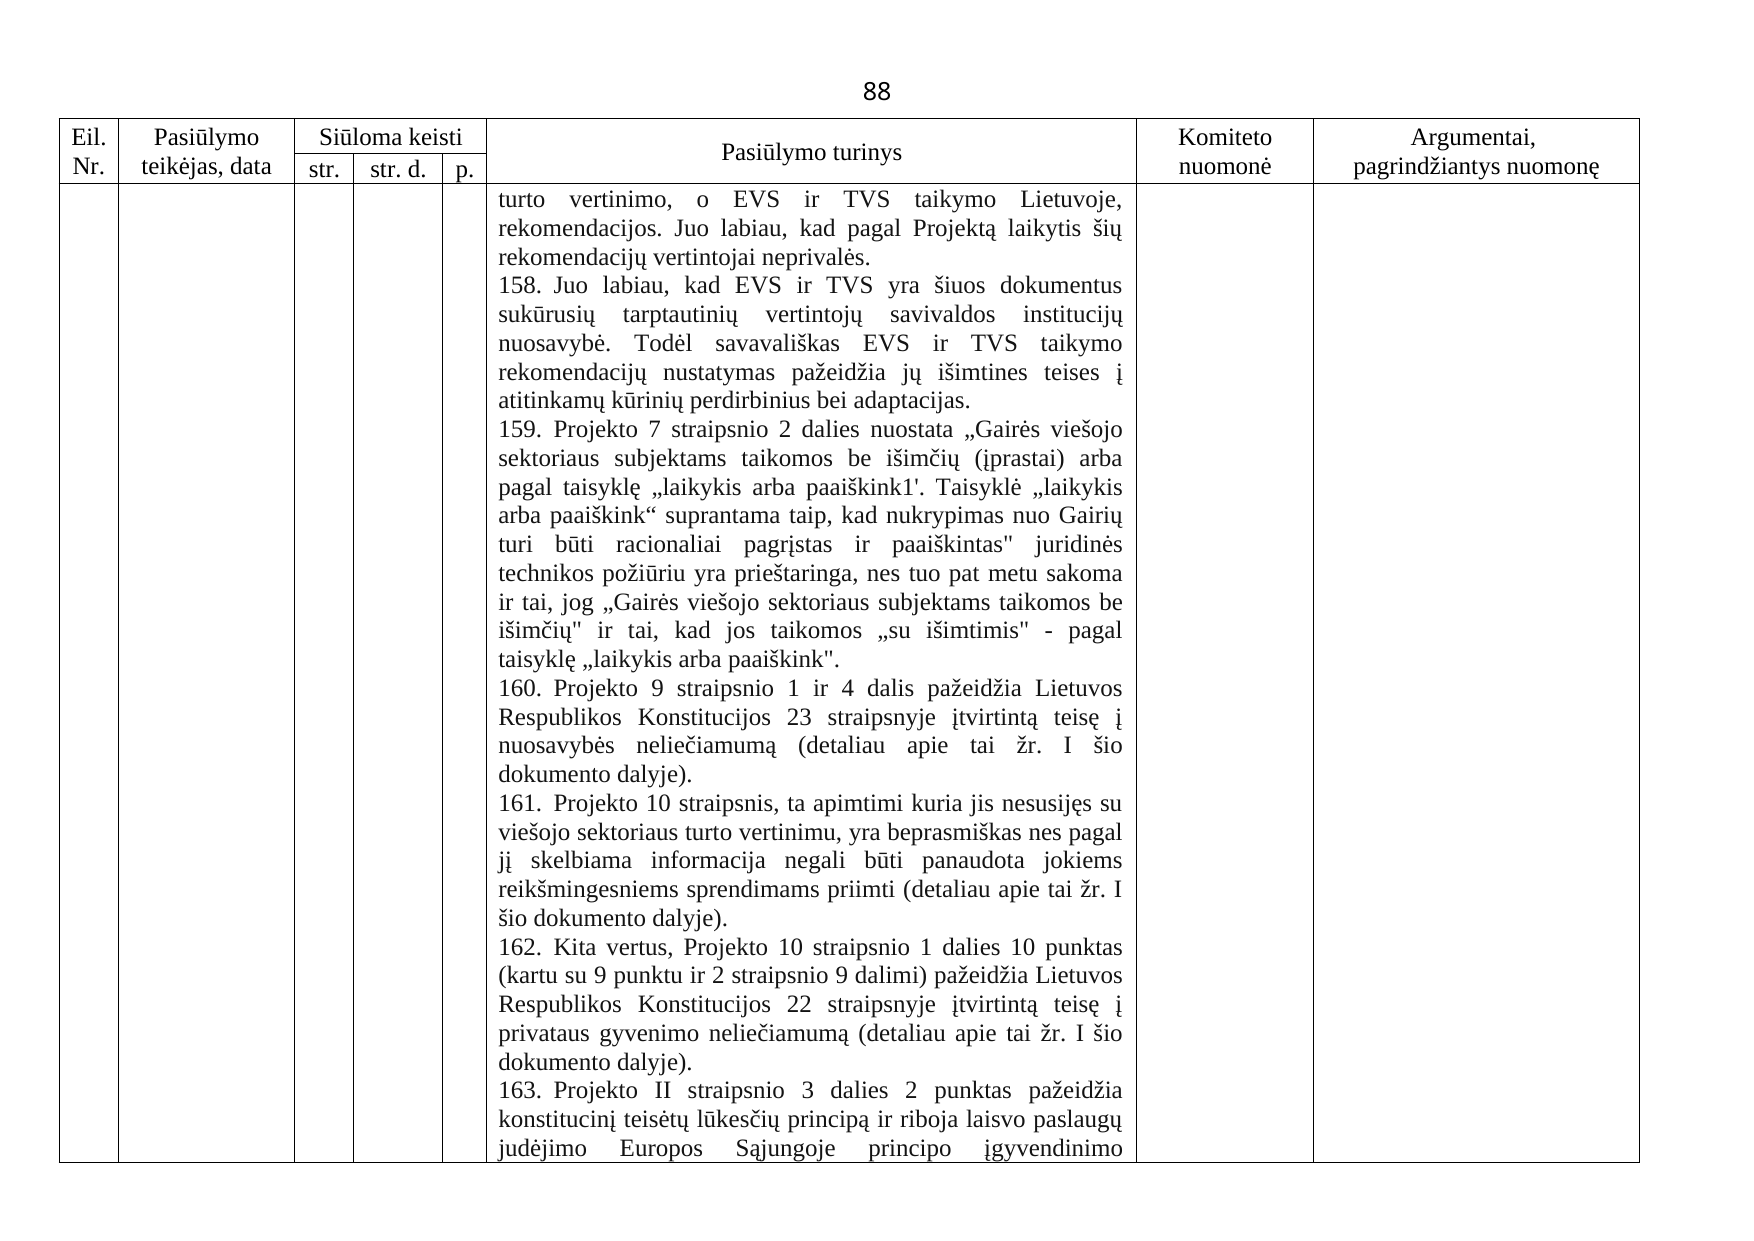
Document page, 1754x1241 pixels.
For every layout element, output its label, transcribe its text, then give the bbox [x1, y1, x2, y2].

table_header Pasiūlymo turinys [487, 119, 1136, 183]
table_cell [354, 184, 442, 1162]
table_header Eil. Nr. [60, 119, 118, 183]
table_cell p. [443, 154, 486, 183]
table_header Pasiūlymo teikėjas, data [119, 119, 294, 183]
table_cell str. [295, 154, 353, 183]
table_cell turto vertinimo, o EVS ir TVS taikymo Lietuvoje, rekomendacijos. Juo labiau, kad pagal Projektą laikytis šių rekomendacijų vertintojai neprivalės. 158. Juo labiau, kad EVS ir TVS yra šiuos dokumentus sukūrusių tarptautinių vertintojų savivaldos institucijų nuosavybė. Todėl savavališkas EVS ir TVS taikymo rekomendacijų nustatymas pažeidžia jų išimtines teises į atitinkamų kūrinių perdirbinius bei adaptacijas. 159. Projekto 7 straipsnio 2 dalies nuostata „Gairės viešojo sektoriaus subjektams taikomos be išimčių (įprastai) arba pagal taisyklę „laikykis arba paaiškink1'. Taisyklė „laikykis arba paaiškink“ suprantama taip, kad nukrypimas nuo Gairių turi būti racionaliai pagrįstas ir paaiškintas" juridinės technikos požiūriu yra prieštaringa, nes tuo pat metu sakoma ir tai, jog „Gairės viešojo sektoriaus subjektams taikomos be išimčių" ir tai, kad jos taikomos „su išimtimis" - pagal taisyklę „laikykis arba paaiškink". 160. Projekto 9 straipsnio 1 ir 4 dalis pažeidžia Lietuvos Respublikos Konstitucijos 23 straipsnyje įtvirtintą teisę į nuosavybės neliečiamumą (detaliau apie tai žr. I šio dokumento dalyje). 161. Projekto 10 straipsnis, ta apimtimi kuria jis nesusijęs su viešojo sektoriaus turto vertinimu, yra beprasmiškas nes pagal jį skelbiama informacija negali būti panaudota jokiems reikšmingesniems sprendimams priimti (detaliau apie tai žr. I šio dokumento dalyje). 162. Kita vertus, Projekto 10 straipsnio 1 dalies 10 punktas (kartu su 9 punktu ir 2 straipsnio 9 dalimi) pažeidžia Lietuvos Respublikos Konstitucijos 22 straipsnyje įtvirtintą teisę į privataus gyvenimo neliečiamumą (detaliau apie tai žr. I šio dokumento dalyje). 163. Projekto II straipsnio 3 dalies 2 punktas pažeidžia konstitucinį teisėtų lūkesčių principą ir riboja laisvo paslaugų judėjimo Europos Sąjungoje principo įgyvendinimo [487, 184, 1136, 1162]
table_cell [1314, 184, 1639, 1162]
table_header Argumentai, pagrindžiantys nuomonę [1314, 119, 1639, 183]
table_cell [60, 184, 118, 1162]
table_cell [119, 184, 294, 1162]
table_cell str. d. [354, 154, 442, 183]
table_header Komiteto nuomonė [1137, 119, 1313, 183]
table_header Siūloma keisti [295, 119, 486, 153]
table_cell [295, 184, 353, 1162]
table_cell [1137, 184, 1313, 1162]
table_cell [443, 184, 486, 1162]
